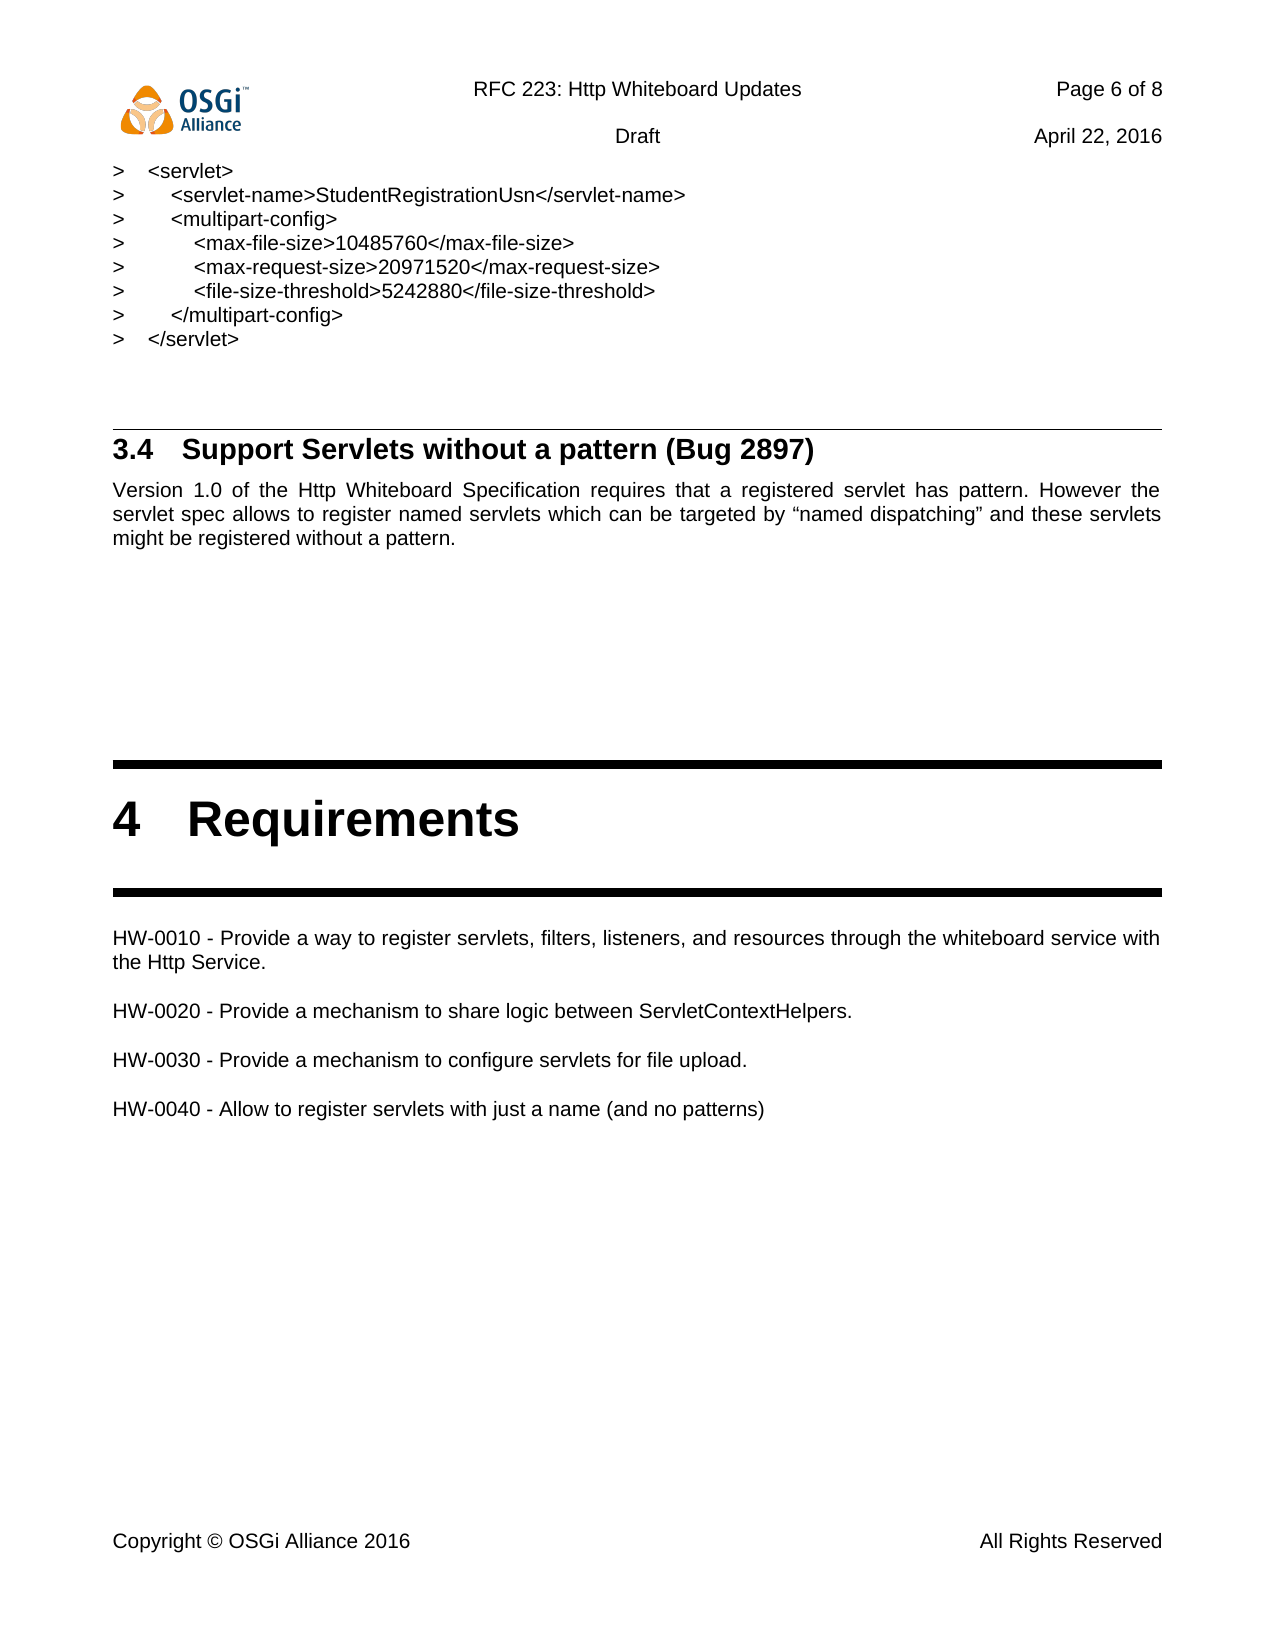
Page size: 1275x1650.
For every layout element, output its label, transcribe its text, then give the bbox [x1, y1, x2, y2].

text HW-0010 - Provide a way to register servlets, filters, listeners, and resources through the whiteboard service with the Http Service. [112, 926, 1162, 974]
text > <servlet> > <servlet-name>StudentRegistrationUsn</servlet-name> > <multipart-config> > <max-file-size>10485760</max-file-size> > <max-request-size>20971520</max-request-size> > <file-size-threshold>5242880</file-size-threshold> > </multipart-config> > </servlet> [112, 159, 1162, 351]
subtitle Requirements [112, 761, 1162, 897]
subtitle Support Servlets without a pattern (Bug 2897) [112, 430, 1162, 465]
text HW-0020 - Provide a mechanism to share logic between ServletContextHelpers. [112, 999, 1162, 1023]
picture [113, 78, 257, 142]
text HW-0030 - Provide a mechanism to configure servlets for file upload. [112, 1048, 1162, 1072]
text Version 1.0 of the Http Whiteboard Specification requires that a registered servlet has pattern. However the servlet spec allows to register named servlets which can be targeted by “named dispatching” and these servlets might be registered without a pattern. [112, 478, 1162, 550]
text HW-0040 - Allow to register servlets with just a name (and no patterns) [112, 1097, 1162, 1121]
